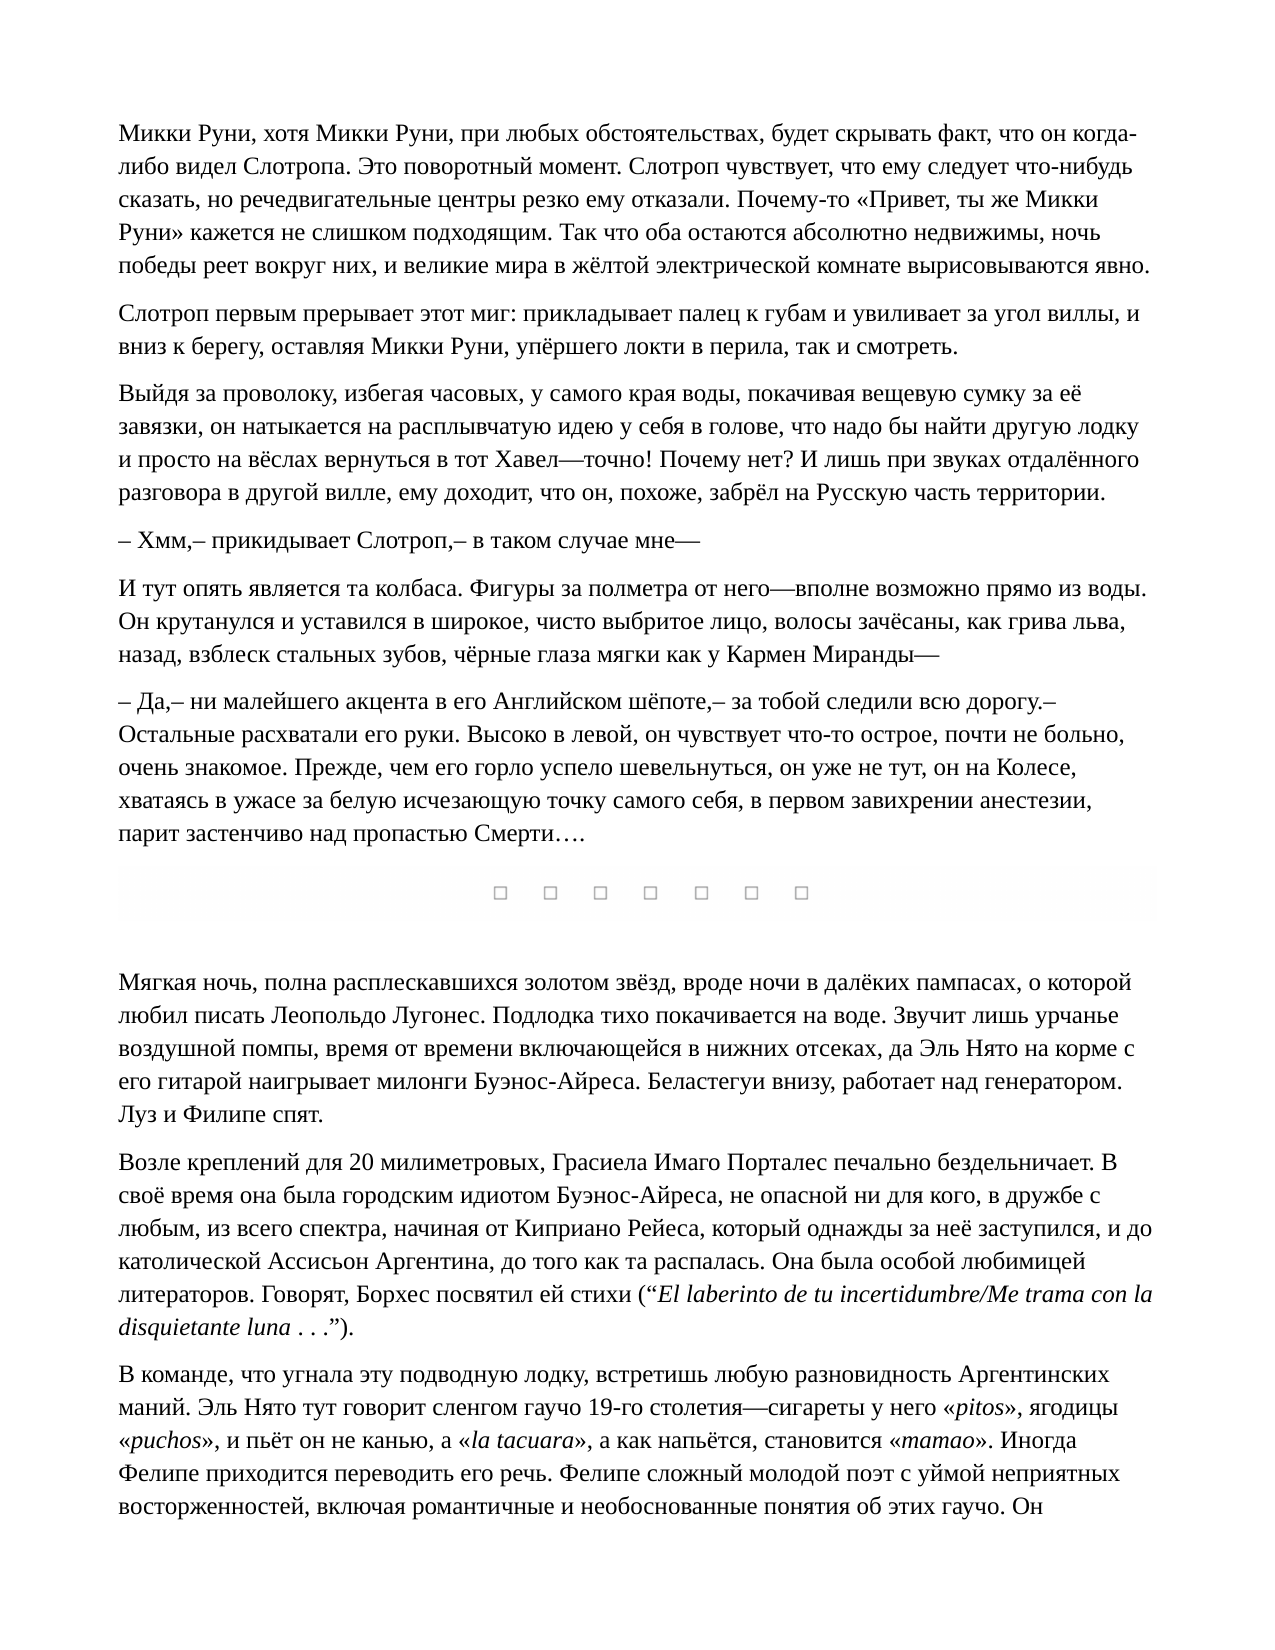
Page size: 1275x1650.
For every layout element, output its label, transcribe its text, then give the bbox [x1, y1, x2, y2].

text Возле креплений для 20 милиметровых, Грасиела Имаго Порталес печально бездельничает. В своё время она была городским идиотом Буэнос-Айреса, не опасной ни для кого, в дружбе с любым, из всего спектра, начиная от Киприано Рейеса, который однажды за неё заступился, и до католической Ассисьон Аргентина, до того как та распалась. Она была особой любимицей литераторов. Говорят, Борхес посвятил ей стихи (“El laberinto de tu incertidumbre/Me trama con la disquietante luna . . .”). [118, 1147, 1157, 1341]
text – Да,– ни малейшего акцента в его Английском шёпоте,– за тобой следили всю дорогу.– Остальные расхватали его руки. Высоко в левой, он чувствует что-то острое, почти не больно, очень знакомое. Прежде, чем его горло успело шевельнуться, он уже не тут, он на Колесе, хватаясь в ужасе за белую исчезающую точку самого себя, в первом завихрении анестезии, парит застенчиво над пропастью Смерти…. [118, 686, 1157, 847]
text Микки Руни, хотя Микки Руни, при любых обстоятельствах, будет скрывать факт, что он когда-либо видел Слотропа. Это поворотный момент. Слотроп чувствует, что ему следует что-нибудь сказать, но речедвигательные центры резко ему отказали. Почему-то «Привет, ты же Микки Руни» кажется не слишком подходящим. Так что оба остаются абсолютно недвижимы, ночь победы реет вокруг них, и великие мира в жёлтой электрической комнате вырисовываются явно. [118, 118, 1157, 279]
text И тут опять является та колбаса. Фигуры за полметра от него—вполне возможно прямо из воды. Он крутанулся и уставился в широкое, чисто выбритое лицо, волосы зачёсаны, как грива льва, назад, взблеск стальных зубов, чёрные глаза мягки как у Кармен Миранды— [118, 573, 1157, 667]
text – Хмм,– прикидывает Слотроп,– в таком случае мне— [118, 525, 1157, 554]
text Слотроп первым прерывает этот миг: прикладывает палец к губам и увиливает за угол виллы, и вниз к берегу, оставляя Микки Руни, упёршего локти в перила, так и смотреть. [118, 298, 1157, 359]
text В команде, что угнала эту подводную лодку, встретишь любую разновидность Аргентинских маний. Эль Нято тут говорит сленгом гаучо 19-го столетия—сигареты у него «pitos», ягодицы «puchos», и пьёт он не канью, а «la tacuara», а как напьётся, становится «mamao». Иногда Фелипе приходится переводить его речь. Фелипе сложный молодой поэт с уймой неприятных восторженностей, включая романтичные и необоснованные понятия об этих гаучо. Он [118, 1359, 1157, 1520]
text Мягкая ночь, полна расплескавшихся золотом звёзд, вроде ночи в далёких пампасах, о которой любил писать Леопольдо Лугонес. Подлодка тихо покачивается на воде. Звучит лишь урчанье воздушной помпы, время от времени включающейся в нижних отсеках, да Эль Нято на корме с его гитарой наигрывает милонги Буэнос-Айреса. Беластегуи внизу, работает над генератором. Луз и Филипе спят. [118, 967, 1157, 1128]
picture [118, 866, 1157, 921]
text Выйдя за проволоку, избегая часовых, у самого края воды, покачивая вещевую сумку за её завязки, он натыкается на расплывчатую идею у себя в голове, что надо бы найти другую лодку и просто на вёслах вернуться в тот Хавел—точно! Почему нет? И лишь при звуках отдалённого разговора в другой вилле, ему доходит, что он, похоже, забрёл на Русскую часть территории. [118, 378, 1157, 506]
